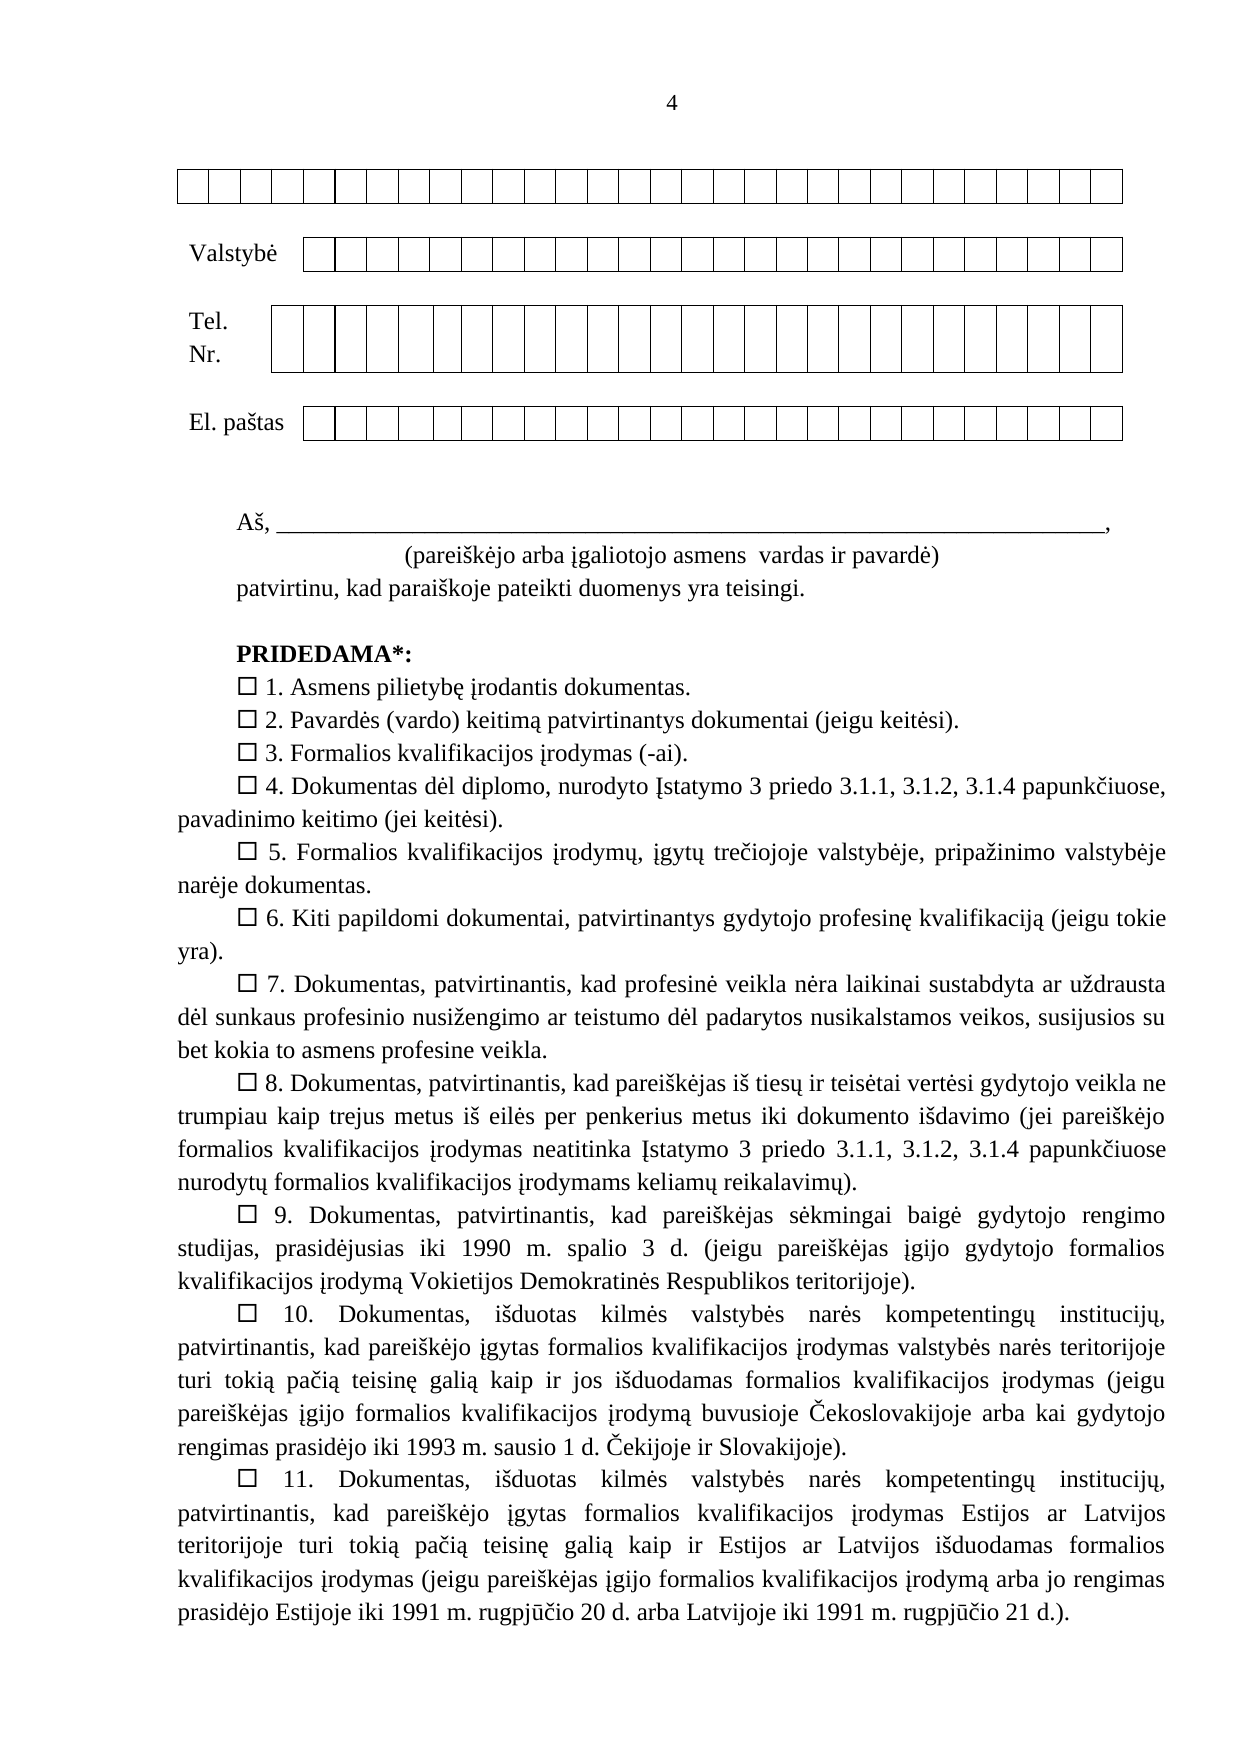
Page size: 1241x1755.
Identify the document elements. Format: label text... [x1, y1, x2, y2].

table_cell [304, 306, 334, 372]
text  7. Dokumentas, patvirtinantis, kad profesinė veikla nėra laikinai sustabdyta ar uždrausta dėl sunkaus profesinio nusižengimo ar teistumo dėl padarytos nusikalstamos veikos, susijusios su bet kokia to asmens profesine veikla. [177, 969, 1167, 1064]
table_cell [619, 407, 650, 440]
table_cell [777, 407, 807, 440]
table_cell [682, 407, 713, 440]
table_cell [399, 306, 433, 372]
table_cell [462, 306, 492, 372]
table_cell [336, 170, 366, 202]
table_cell [272, 170, 303, 202]
table_cell [1060, 238, 1090, 271]
table_cell [525, 170, 555, 202]
table_cell [965, 170, 996, 202]
text  4. Dokumentas dėl diplomo, nurodyto Įstatymo 3 priedo 3.1.1, 3.1.2, 3.1.4 papunkčiuose, pavadinimo keitimo (jei keitėsi). [177, 771, 1167, 833]
table_cell [871, 238, 901, 271]
table_cell [965, 407, 996, 440]
table_cell [556, 407, 587, 440]
table_cell El. paštas [177, 406, 303, 440]
table_cell [177, 204, 1122, 237]
table_cell [462, 407, 492, 440]
table_cell [336, 238, 366, 271]
table_cell [462, 238, 492, 271]
table_cell [682, 238, 713, 271]
table_cell [556, 170, 587, 202]
table_cell [839, 306, 870, 372]
text  2. Pavardės (vardo) keitimą patvirtinantys dokumentai (jeigu keitėsi). [236, 705, 1167, 734]
table_cell [651, 238, 681, 271]
table_cell [434, 407, 461, 440]
table_cell [336, 306, 366, 372]
table_cell [871, 407, 901, 440]
table_cell [177, 372, 1122, 406]
table_cell [525, 306, 555, 372]
text  1. Asmens pilietybę įrodantis dokumentas. [236, 672, 1167, 701]
table_cell [714, 238, 744, 271]
table_cell [934, 170, 964, 202]
table_cell [682, 170, 713, 202]
table_cell [619, 170, 650, 202]
table_cell [745, 238, 776, 271]
table_cell [1060, 306, 1090, 372]
table_cell [1091, 407, 1122, 440]
text  6. Kiti papildomi dokumentai, patvirtinantys gydytojo profesinę kvalifikaciją (jeigu tokie yra). [177, 903, 1167, 965]
table_cell [367, 306, 398, 372]
table_cell [588, 306, 618, 372]
table_cell [682, 306, 713, 372]
table_cell [934, 306, 964, 372]
table_cell [902, 238, 933, 271]
table_cell [493, 170, 524, 202]
table_cell [714, 306, 744, 372]
table_cell [997, 238, 1027, 271]
table_cell [934, 407, 964, 440]
table_cell [367, 238, 398, 271]
table_cell [493, 407, 524, 440]
table_cell [399, 170, 429, 202]
table_cell [651, 306, 681, 372]
table_cell [462, 170, 492, 202]
table_cell Valstybė [177, 237, 303, 271]
table_cell [1091, 170, 1122, 202]
table_cell [399, 238, 429, 271]
table_cell [619, 306, 650, 372]
table_cell [588, 238, 618, 271]
table_cell Tel. Nr. [177, 305, 271, 372]
table_cell [651, 170, 681, 202]
table_cell [808, 407, 838, 440]
table_cell [777, 238, 807, 271]
table_cell [839, 407, 870, 440]
table_cell [745, 170, 776, 202]
table_cell [965, 306, 996, 372]
table_cell [934, 238, 964, 271]
table_cell [430, 238, 461, 271]
table_cell [399, 407, 433, 440]
text (pareiškėjo arba įgaliotojo asmens vardas ir pavardė) [177, 540, 1167, 569]
text Aš, , [177, 507, 1167, 536]
table_cell [714, 170, 744, 202]
table_cell [808, 306, 838, 372]
table_cell [902, 306, 933, 372]
table_cell [336, 407, 366, 440]
table_cell [839, 170, 870, 202]
table_cell [651, 407, 681, 440]
text  9. Dokumentas, patvirtinantis, kad pareiškėjas sėkmingai baigė gydytojo rengimo studijas, prasidėjusias iki 1990 m. spalio 3 d. (jeigu pareiškėjas įgijo gydytojo formalios kvalifikacijos įrodymą Vokietijos Demokratinės Respublikos teritorijoje). [177, 1200, 1167, 1295]
table_cell [1091, 306, 1122, 372]
table_cell [619, 238, 650, 271]
table_cell [556, 238, 587, 271]
table_cell [871, 170, 901, 202]
table_cell [525, 407, 555, 440]
table_cell [839, 238, 870, 271]
table_cell [902, 407, 933, 440]
text pridedama*: [177, 639, 1167, 668]
table_cell [714, 407, 744, 440]
table_cell [777, 170, 807, 202]
table_cell [588, 170, 618, 202]
table_cell [808, 170, 838, 202]
table_cell [745, 306, 776, 372]
table_cell [304, 170, 334, 202]
text patvirtinu, kad paraiškoje pateikti duomenys yra teisingi. [177, 573, 1167, 602]
table_cell [1028, 306, 1059, 372]
table_cell [556, 306, 587, 372]
table_cell [997, 170, 1027, 202]
table_cell [434, 306, 461, 372]
table_cell [1091, 238, 1122, 271]
table_cell [965, 238, 996, 271]
table_cell [588, 407, 618, 440]
table_cell [304, 238, 334, 271]
table_cell [1028, 170, 1059, 202]
table_cell [430, 170, 461, 202]
table_cell [808, 238, 838, 271]
table_cell [997, 407, 1027, 440]
table_cell [178, 170, 208, 202]
table_cell [902, 170, 933, 202]
table_cell [1028, 238, 1059, 271]
text  8. Dokumentas, patvirtinantis, kad pareiškėjas iš tiesų ir teisėtai vertėsi gydytojo veikla ne trumpiau kaip trejus metus iš eilės per penkerius metus iki dokumento išdavimo (jei pareiškėjo formalios kvalifikacijos įrodymas neatitinka Įstatymo 3 priedo 3.1.1, 3.1.2, 3.1.4 papunkčiuose nurodytų formalios kvalifikacijos įrodymams keliamų reikalavimų). [177, 1068, 1167, 1196]
table_cell [525, 238, 555, 271]
table_cell [241, 170, 271, 202]
table_cell [272, 306, 303, 372]
table_cell [209, 170, 240, 202]
table_cell [745, 407, 776, 440]
table_cell [367, 407, 398, 440]
table_cell [493, 238, 524, 271]
text  5. Formalios kvalifikacijos įrodymų, įgytų trečiojoje valstybėje, pripažinimo valstybėje narėje dokumentas. [177, 837, 1167, 899]
text  11. Dokumentas, išduotas kilmės valstybės narės kompetentingų institucijų, patvirtinantis, kad pareiškėjo įgytas formalios kvalifikacijos įrodymas Estijos ar Latvijos teritorijoje turi tokią pačią teisinę galią kaip ir Estijos ar Latvijos išduodamas formalios kvalifikacijos įrodymas (jeigu pareiškėjas įgijo formalios kvalifikacijos įrodymą arba jo rengimas prasidėjo Estijoje iki 1991 m. rugpjūčio 20 d. arba Latvijoje iki 1991 m. rugpjūčio 21 d.). [177, 1464, 1167, 1625]
table_cell [367, 170, 398, 202]
table_cell [1028, 407, 1059, 440]
text  3. Formalios kvalifikacijos įrodymas (-ai). [236, 738, 1167, 767]
table_cell [871, 306, 901, 372]
table_cell [304, 407, 334, 440]
table_cell [997, 306, 1027, 372]
text  10. Dokumentas, išduotas kilmės valstybės narės kompetentingų institucijų, patvirtinantis, kad pareiškėjo įgytas formalios kvalifikacijos įrodymas valstybės narės teritorijoje turi tokią pačią teisinę galią kaip ir jos išduodamas formalios kvalifikacijos įrodymas (jeigu pareiškėjas įgijo formalios kvalifikacijos įrodymą buvusioje Čekoslovakijoje arba kai gydytojo rengimas prasidėjo iki 1993 m. sausio 1 d. Čekijoje ir Slovakijoje). [177, 1299, 1167, 1460]
table_cell [777, 306, 807, 372]
table_cell [1060, 170, 1090, 202]
table_cell [493, 306, 524, 372]
table_cell [177, 271, 1122, 305]
table_cell [1060, 407, 1090, 440]
